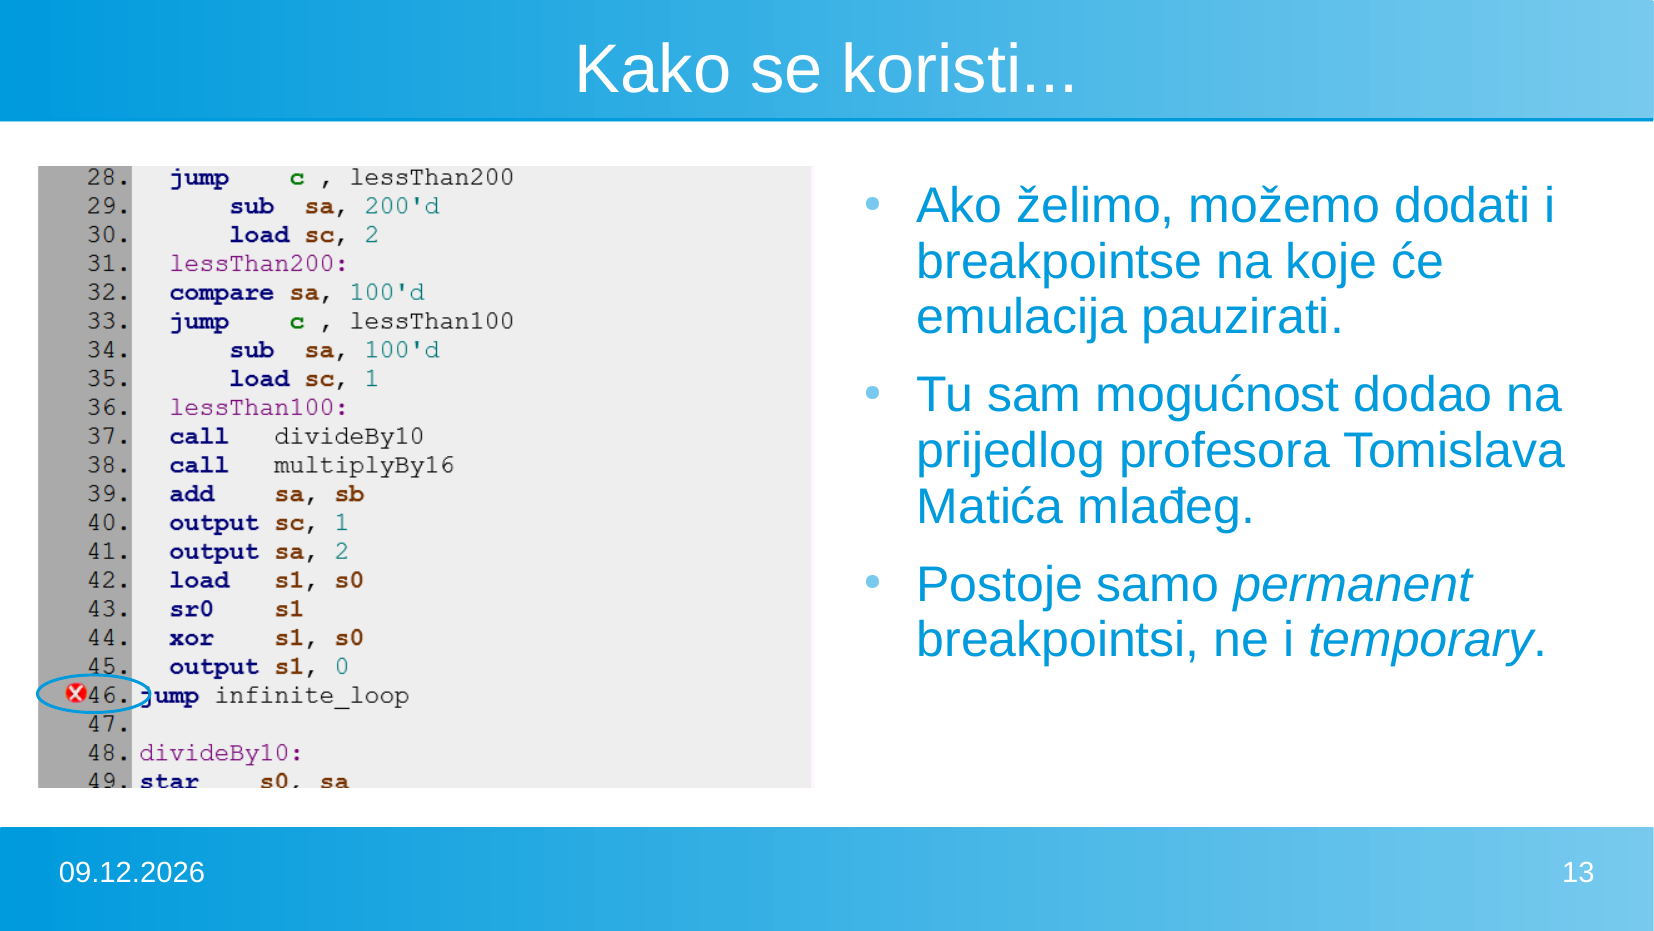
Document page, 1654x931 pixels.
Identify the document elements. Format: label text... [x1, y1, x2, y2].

picture [40, 677, 148, 710]
list Ako želimo, možemo dodati i breakpointse na koje će emulacija pauzirati. Tu sam mogućnost dodao na prijedlog profesora Tomislava Matića mlađeg. Postoje samo permanent breakpointsi, ne i temporary. [845, 177, 1596, 768]
title Kako se koristi... [59, 29, 1595, 108]
picture [37, 166, 815, 788]
